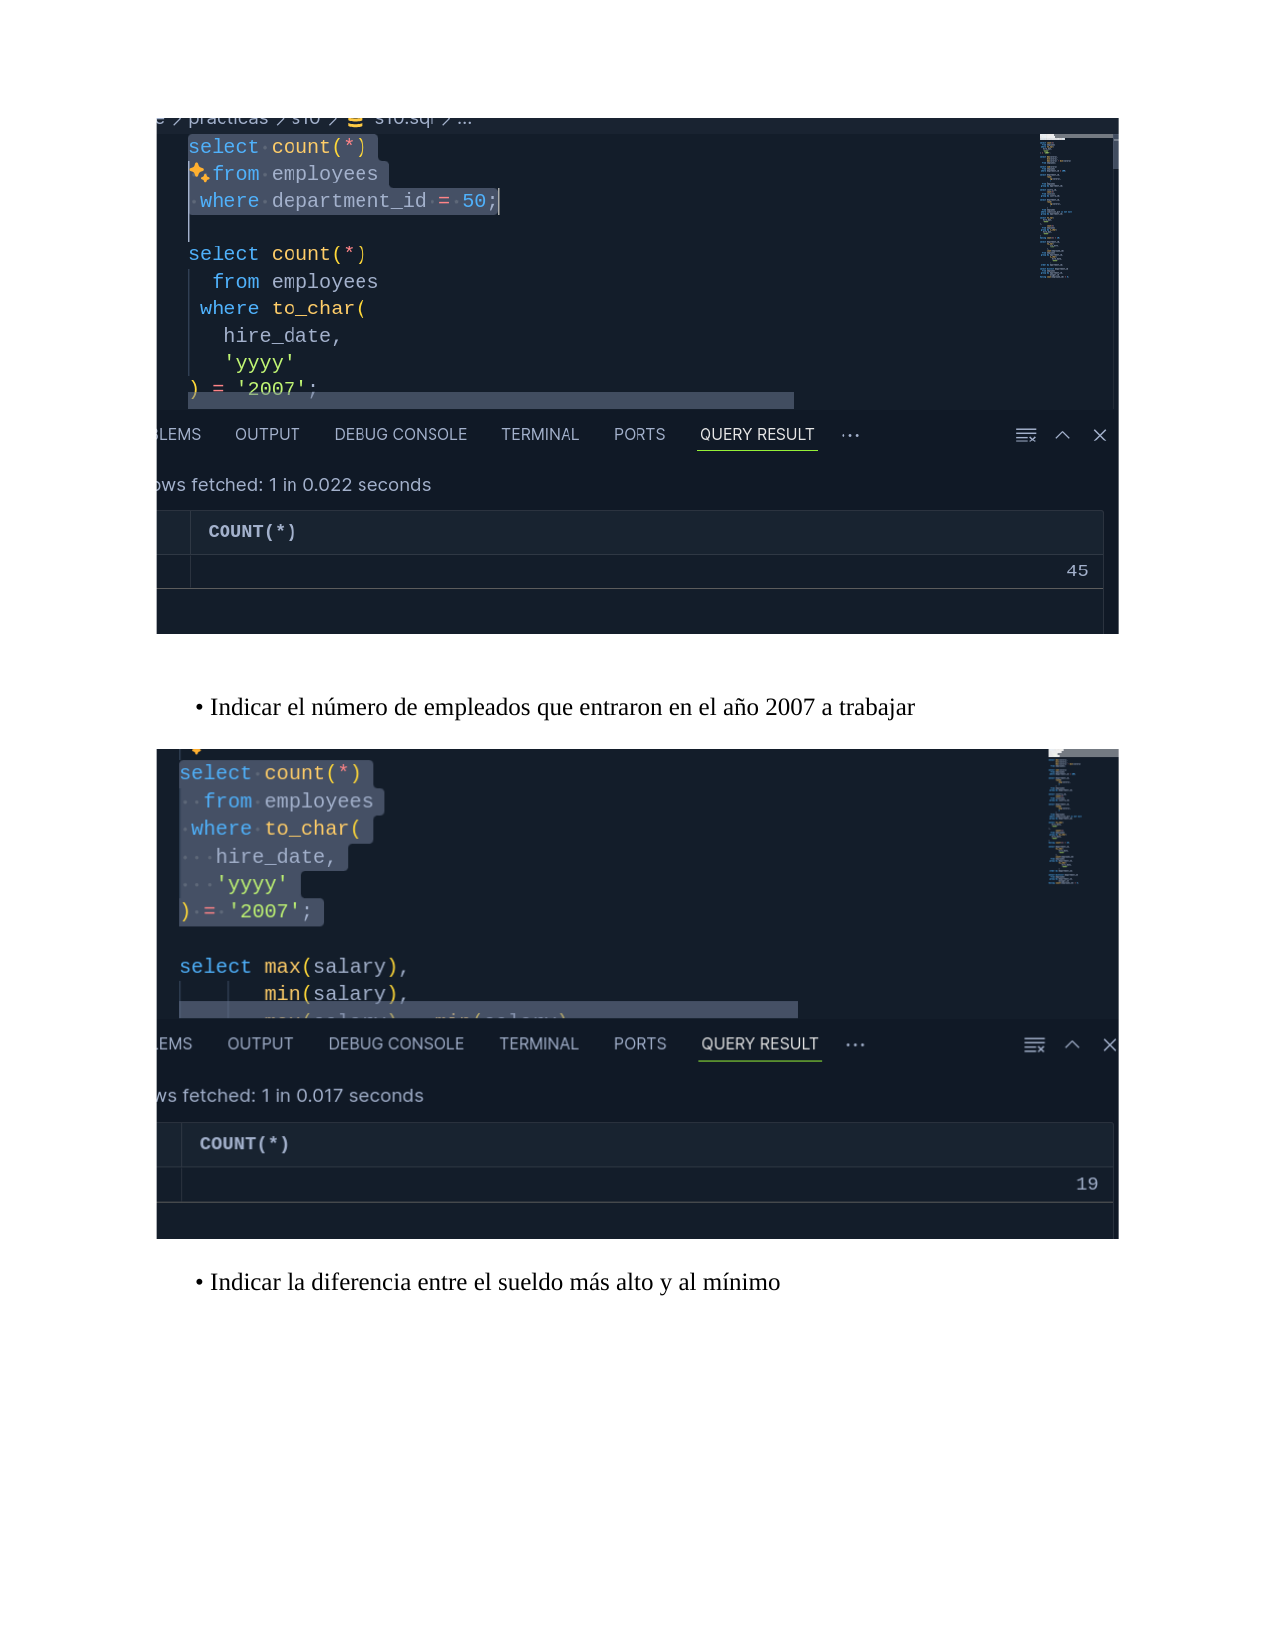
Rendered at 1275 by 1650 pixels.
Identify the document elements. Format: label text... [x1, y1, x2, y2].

text • Indicar el número de empleados que entraron en el año 2007 a trabajar [195, 692, 1157, 720]
picture [156, 749, 1119, 1239]
text • Indicar la diferencia entre el sueldo más alto y al mínimo [195, 1267, 1157, 1296]
picture [156, 118, 1119, 634]
